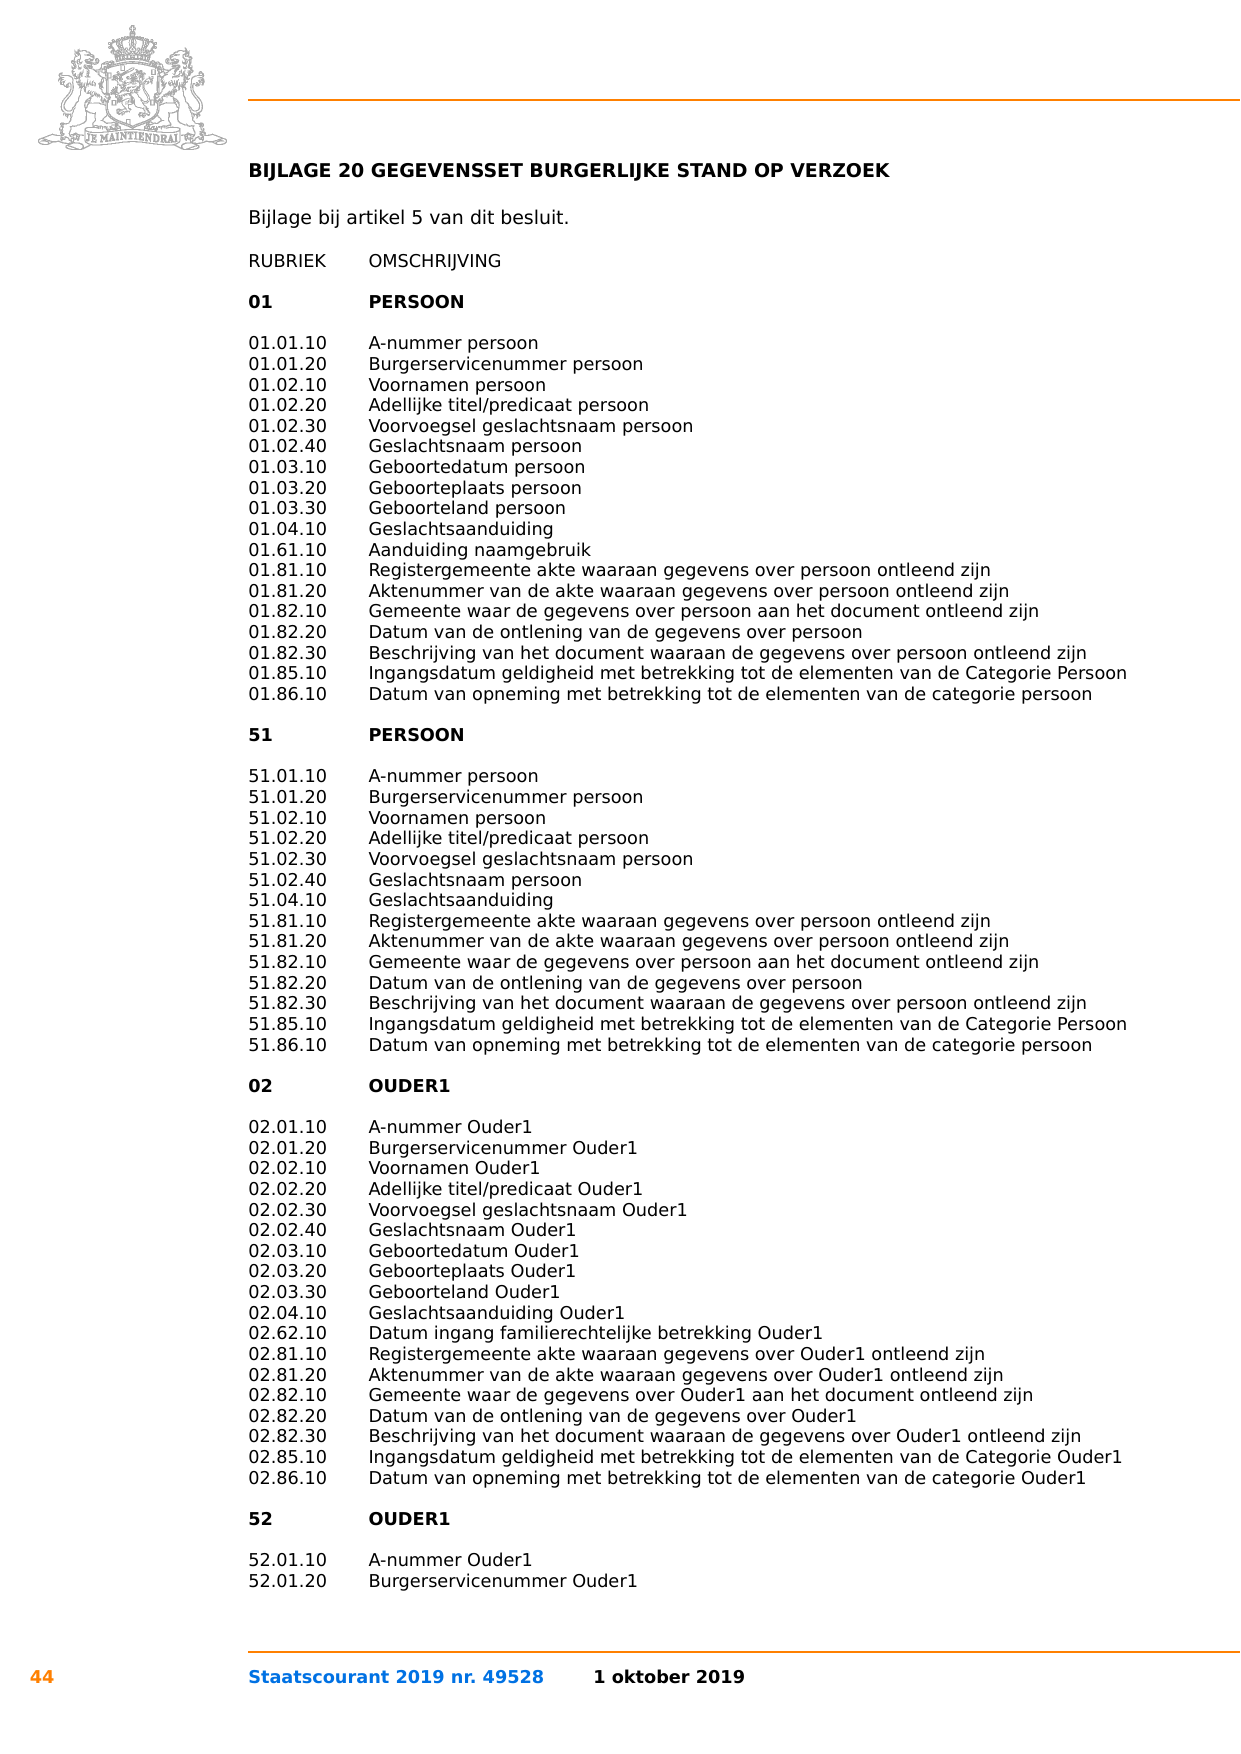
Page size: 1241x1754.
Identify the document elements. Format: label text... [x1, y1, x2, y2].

table_cell Datum van opneming met betrekking tot de elementen van de categorie persoon [363, 684, 1163, 704]
table_cell Ingangsdatum geldigheid met betrekking tot de elementen van de Categorie Persoon [363, 1014, 1163, 1034]
table_cell Geboorteland Ouder1 [363, 1282, 1163, 1303]
table_cell [363, 1055, 1163, 1076]
table_cell 01.01.10 [248, 333, 362, 354]
table_cell A-nummer persoon [363, 333, 1163, 354]
table_cell 02.86.10 [248, 1468, 362, 1488]
table_cell [248, 1055, 362, 1076]
table_cell [363, 705, 1163, 725]
table_cell [363, 313, 1163, 333]
table_cell Voorvoegsel geslachtsnaam persoon [363, 849, 1163, 869]
table_cell [248, 1530, 362, 1550]
table_cell Voorvoegsel geslachtsnaam persoon [363, 416, 1163, 436]
table_cell 51.02.10 [248, 808, 362, 828]
table_cell 51.81.20 [248, 931, 362, 952]
table_cell OUDER1 [363, 1076, 1163, 1096]
table_cell 01.01.20 [248, 354, 362, 374]
table_cell Voornamen Ouder1 [363, 1158, 1163, 1179]
table_cell 01.02.20 [248, 395, 362, 416]
table_cell [248, 313, 362, 333]
table_cell 51.02.40 [248, 870, 362, 890]
table_cell Voornamen persoon [363, 375, 1163, 395]
table_cell Datum van de ontlening van de gegevens over persoon [363, 973, 1163, 993]
table_cell 52.01.20 [248, 1571, 362, 1591]
table_cell 02.01.10 [248, 1117, 362, 1138]
table_cell Adellijke titel/predicaat Ouder1 [363, 1179, 1163, 1199]
table_cell Geboorteland persoon [363, 498, 1163, 519]
table_cell 02.85.10 [248, 1447, 362, 1468]
table_cell 01.04.10 [248, 519, 362, 539]
table_cell 02 [248, 1076, 362, 1096]
table_cell 51.02.30 [248, 849, 362, 869]
table_cell 52 [248, 1509, 362, 1529]
table_cell 02.01.20 [248, 1138, 362, 1158]
table_cell 02.81.20 [248, 1365, 362, 1385]
table_cell 01.02.30 [248, 416, 362, 436]
table_cell 01.82.10 [248, 601, 362, 622]
table_cell 01.03.30 [248, 498, 362, 519]
table_cell Registergemeente akte waaraan gegevens over Ouder1 ontleend zijn [363, 1344, 1163, 1364]
table_cell 02.04.10 [248, 1303, 362, 1323]
table_cell A-nummer persoon [363, 766, 1163, 787]
table_cell 01.82.30 [248, 643, 362, 663]
table_cell 01 [248, 292, 362, 313]
table_cell 02.82.30 [248, 1426, 362, 1447]
table_cell Datum van de ontlening van de gegevens over Ouder1 [363, 1406, 1163, 1426]
table_cell [363, 1488, 1163, 1509]
table_cell Datum van opneming met betrekking tot de elementen van de categorie persoon [363, 1035, 1163, 1055]
table_cell Geslachtsnaam persoon [363, 870, 1163, 890]
table_cell Beschrijving van het document waaraan de gegevens over persoon ontleend zijn [363, 993, 1163, 1014]
table_cell 51.01.10 [248, 766, 362, 787]
table_cell 02.62.10 [248, 1323, 362, 1344]
table_cell 51.04.10 [248, 890, 362, 911]
table_cell 02.81.10 [248, 1344, 362, 1364]
table_cell 02.02.30 [248, 1200, 362, 1220]
table_cell Datum van opneming met betrekking tot de elementen van de categorie Ouder1 [363, 1468, 1163, 1488]
table_cell Datum ingang familierechtelijke betrekking Ouder1 [363, 1323, 1163, 1344]
table_cell Ingangsdatum geldigheid met betrekking tot de elementen van de Categorie Ouder1 [363, 1447, 1163, 1468]
table_cell 01.81.10 [248, 560, 362, 581]
table_cell Geslachtsaanduiding [363, 519, 1163, 539]
table_cell [248, 746, 362, 766]
table_cell 02.82.20 [248, 1406, 362, 1426]
table_cell 51.81.10 [248, 911, 362, 931]
table_cell 02.03.20 [248, 1261, 362, 1282]
table_cell 51 [248, 725, 362, 746]
table_cell Aktenummer van de akte waaraan gegevens over persoon ontleend zijn [363, 931, 1163, 952]
table_cell Beschrijving van het document waaraan de gegevens over Ouder1 ontleend zijn [363, 1426, 1163, 1447]
table_cell Burgerservicenummer persoon [363, 354, 1163, 374]
table_cell Geslachtsaanduiding Ouder1 [363, 1303, 1163, 1323]
table_cell Geboortedatum Ouder1 [363, 1241, 1163, 1261]
table_cell [248, 1096, 362, 1117]
table_cell A-nummer Ouder1 [363, 1117, 1163, 1138]
table_cell Burgerservicenummer Ouder1 [363, 1571, 1163, 1591]
table_cell 01.02.40 [248, 436, 362, 457]
table_cell Registergemeente akte waaraan gegevens over persoon ontleend zijn [363, 911, 1163, 931]
table_cell [248, 1488, 362, 1509]
table_header OMSCHRIJVING [363, 251, 1163, 271]
table_cell 01.61.10 [248, 540, 362, 560]
table_cell Geboortedatum persoon [363, 457, 1163, 478]
table_cell 02.02.10 [248, 1158, 362, 1179]
table_cell Datum van de ontlening van de gegevens over persoon [363, 622, 1163, 643]
table_cell Gemeente waar de gegevens over persoon aan het document ontleend zijn [363, 601, 1163, 622]
table_cell 01.86.10 [248, 684, 362, 704]
table_cell [363, 746, 1163, 766]
table_cell 02.03.10 [248, 1241, 362, 1261]
table_cell 01.82.20 [248, 622, 362, 643]
table_cell 51.86.10 [248, 1035, 362, 1055]
table_cell Aktenummer van de akte waaraan gegevens over persoon ontleend zijn [363, 581, 1163, 601]
table_cell [363, 1530, 1163, 1550]
table_cell Beschrijving van het document waaraan de gegevens over persoon ontleend zijn [363, 643, 1163, 663]
table_cell [363, 1096, 1163, 1117]
table_cell 51.01.20 [248, 787, 362, 808]
table_cell 01.02.10 [248, 375, 362, 395]
text Bijlage bij artikel 5 van dit besluit. [248, 207, 1163, 229]
table_cell A-nummer Ouder1 [363, 1550, 1163, 1571]
table_cell 51.02.20 [248, 828, 362, 849]
table_cell 02.02.40 [248, 1220, 362, 1241]
table_cell OUDER1 [363, 1509, 1163, 1529]
picture [38, 25, 227, 150]
table_cell [248, 705, 362, 725]
table_cell 51.82.20 [248, 973, 362, 993]
table_cell 02.02.20 [248, 1179, 362, 1199]
table_cell [363, 271, 1163, 292]
table_cell PERSOON [363, 725, 1163, 746]
table_cell Adellijke titel/predicaat persoon [363, 395, 1163, 416]
table_cell Geboorteplaats Ouder1 [363, 1261, 1163, 1282]
table_cell Geslachtsnaam persoon [363, 436, 1163, 457]
table_cell 01.81.20 [248, 581, 362, 601]
table_cell [248, 271, 362, 292]
table_cell Burgerservicenummer persoon [363, 787, 1163, 808]
table_cell 02.03.30 [248, 1282, 362, 1303]
table_cell Registergemeente akte waaraan gegevens over persoon ontleend zijn [363, 560, 1163, 581]
table_cell Geboorteplaats persoon [363, 478, 1163, 498]
table_cell 51.85.10 [248, 1014, 362, 1034]
table_cell 01.03.10 [248, 457, 362, 478]
table_cell Voornamen persoon [363, 808, 1163, 828]
table_cell 51.82.10 [248, 952, 362, 973]
table_cell Gemeente waar de gegevens over Ouder1 aan het document ontleend zijn [363, 1385, 1163, 1406]
table_cell 52.01.10 [248, 1550, 362, 1571]
table_cell Geslachtsaanduiding [363, 890, 1163, 911]
table_cell Geslachtsnaam Ouder1 [363, 1220, 1163, 1241]
table_cell Ingangsdatum geldigheid met betrekking tot de elementen van de Categorie Persoon [363, 663, 1163, 684]
table_cell 01.03.20 [248, 478, 362, 498]
table_cell PERSOON [363, 292, 1163, 313]
table_cell Aanduiding naamgebruik [363, 540, 1163, 560]
table_cell 01.85.10 [248, 663, 362, 684]
table_cell Burgerservicenummer Ouder1 [363, 1138, 1163, 1158]
table_cell Voorvoegsel geslachtsnaam Ouder1 [363, 1200, 1163, 1220]
table_cell Gemeente waar de gegevens over persoon aan het document ontleend zijn [363, 952, 1163, 973]
table_header RUBRIEK [248, 251, 362, 271]
table_cell 51.82.30 [248, 993, 362, 1014]
subtitle BIJLAGE 20 GEGEVENSSET BURGERLIJKE STAND OP VERZOEK [248, 160, 1163, 182]
table_cell Aktenummer van de akte waaraan gegevens over Ouder1 ontleend zijn [363, 1365, 1163, 1385]
table_cell 02.82.10 [248, 1385, 362, 1406]
table_cell Adellijke titel/predicaat persoon [363, 828, 1163, 849]
